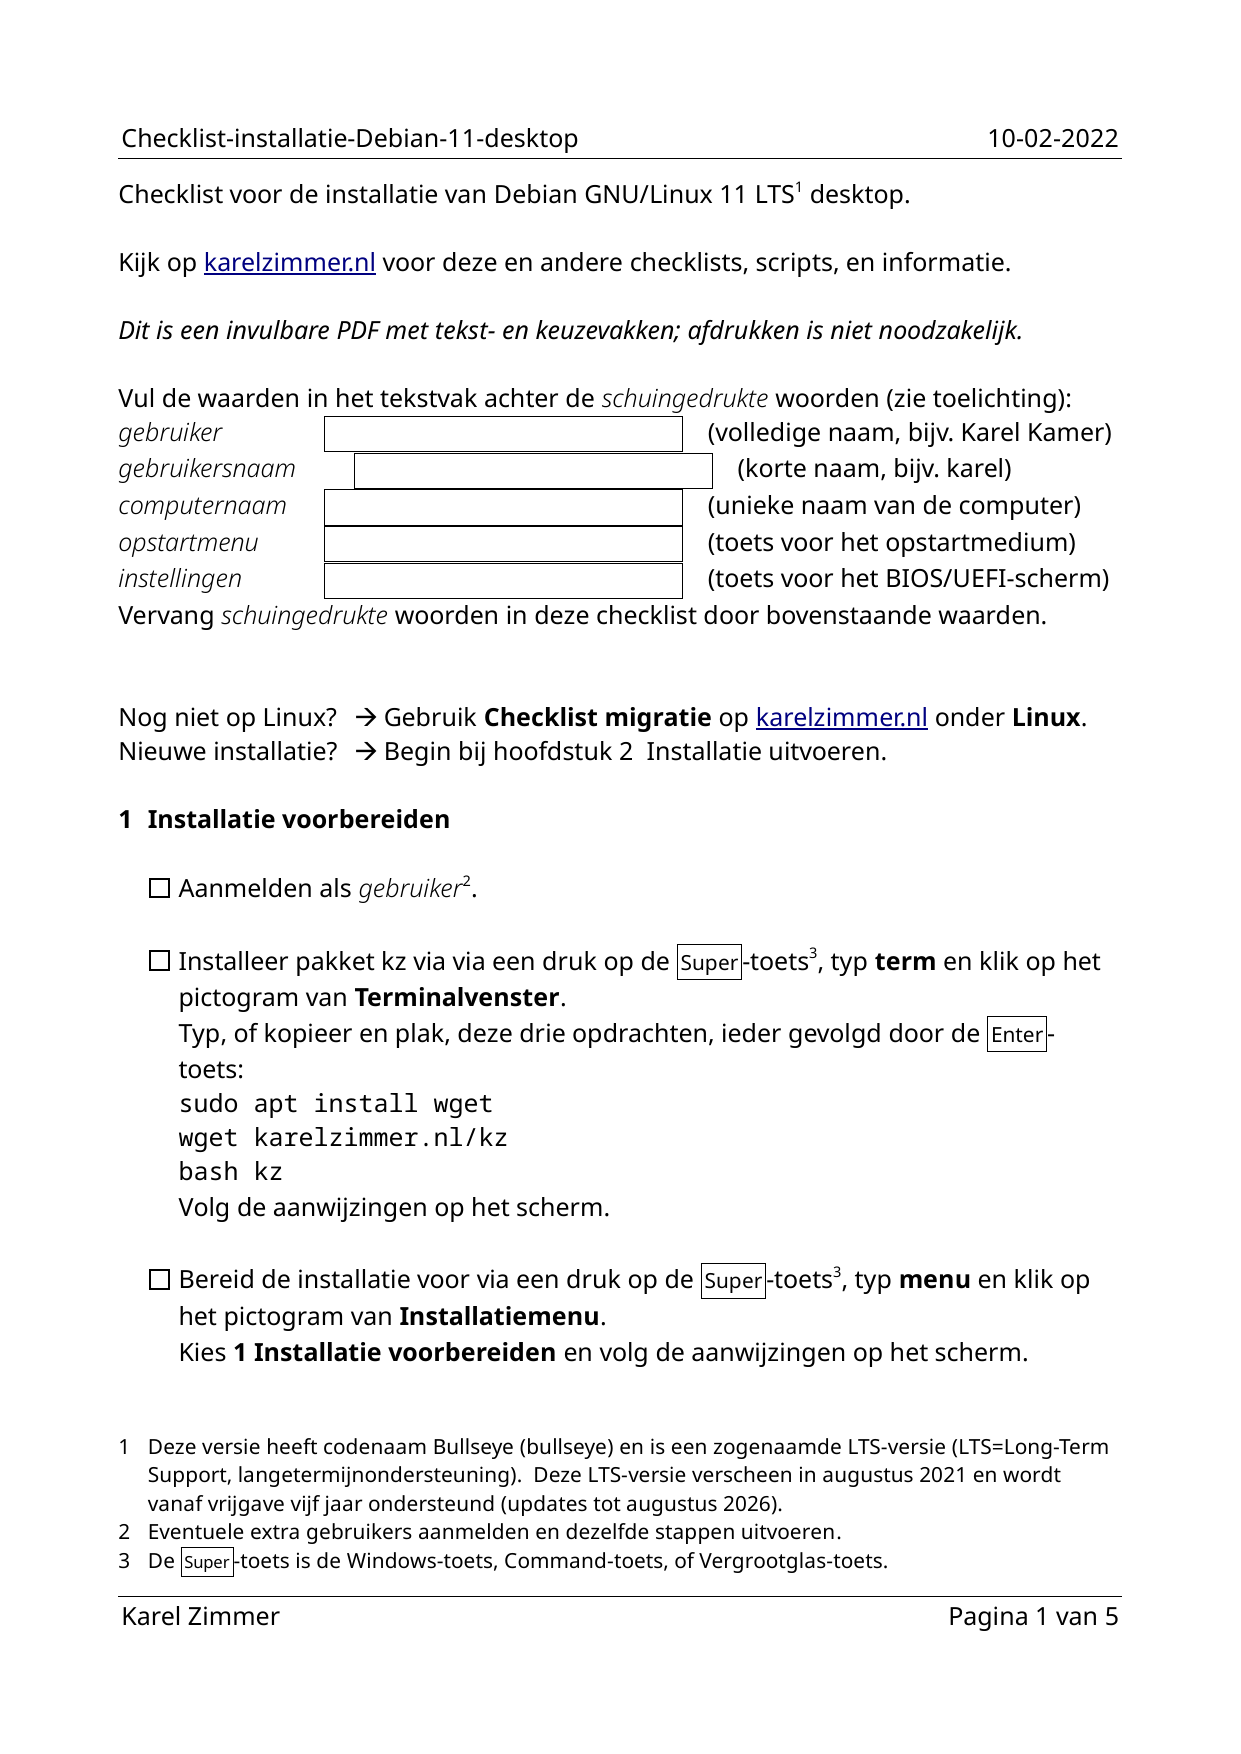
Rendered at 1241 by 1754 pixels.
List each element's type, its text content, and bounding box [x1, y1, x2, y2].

text computernaam [118, 488, 354, 525]
table_cell [141, 906, 177, 942]
text Deze versie heeft codenaam Bullseye (bullseye) en is een zogenaamde LTS-versie (LTS=Long-Term Support, langetermijnondersteuning). Deze LTS-versie verscheen in augustus 2021 en wordt vanaf vrijgave vijf jaar ondersteund (updates tot augustus 2026). [118, 1432, 1122, 1517]
table_cell Kies 1 Installatie voorbereiden en volg de aanwijzingen op het scherm. [177, 1334, 1120, 1370]
table_cell [141, 1189, 177, 1225]
text Nog niet op Linux?  Gebruik Checklist migratie op karelzimmer.nl onder Linux. [118, 700, 1122, 734]
list Installatie voorbereiden [118, 802, 1122, 836]
table_cell Installeer pakket kz via via een druk op de Super-toets, typ term en klik op het pictogram van Terminalvenster. [177, 942, 1120, 1014]
text (unieke naam van de computer) [683, 488, 1122, 525]
text instellingen (toets voor het BIOS/UEFI-scherm) [118, 561, 1122, 598]
table_cell [177, 906, 1120, 942]
table_header [141, 870, 177, 906]
table_cell Volg de aanwijzingen op het scherm. [177, 1189, 1120, 1225]
text Nieuwe installatie?  Begin bij hoofdstuk 2 Installatie uitvoeren. [118, 734, 1122, 768]
text opstartmenu [118, 525, 324, 561]
table_cell Bereid de installatie voor via een druk op de Super-toets3, typ menu en klik op het pictogram van Installatiemenu. [177, 1261, 1120, 1333]
text (toets voor het opstartmedium) [683, 525, 1122, 561]
table_cell [141, 1334, 177, 1370]
table_header Aanmelden als gebruiker. [177, 870, 1120, 906]
text gebruiker (volledige naam, bijv. Karel Kamer) [118, 415, 1122, 451]
table_cell [177, 1225, 1120, 1261]
text Dit is een invulbare PDF met tekst- en keuzevakken; afdrukken is niet noodzakelijk. [118, 313, 1122, 347]
text Checklist voor de installatie van Debian GNU/Linux 11 LTS desktop. [118, 177, 1122, 211]
table_cell [141, 942, 177, 1014]
table_cell [141, 1261, 177, 1333]
table_cell [141, 1225, 177, 1261]
text gebruikersnaam (korte naam, bijv. karel) [118, 451, 1122, 488]
table_cell Typ, of kopieer en plak, deze drie opdrachten, ieder gevolgd door de Enter-toets: sudo apt install wget wget karelzimmer.nl/kz bash kz [177, 1015, 1120, 1189]
text Vul de waarden in het tekstvak achter de schuingedrukte woorden (zie toelichting): [118, 381, 1122, 415]
text Vervang schuingedrukte woorden in deze checklist door bovenstaande waarden. [118, 598, 1122, 632]
table_cell [141, 1015, 177, 1189]
text Kijk op karelzimmer.nl voor deze en andere checklists, scripts, en informatie. [118, 245, 1122, 279]
